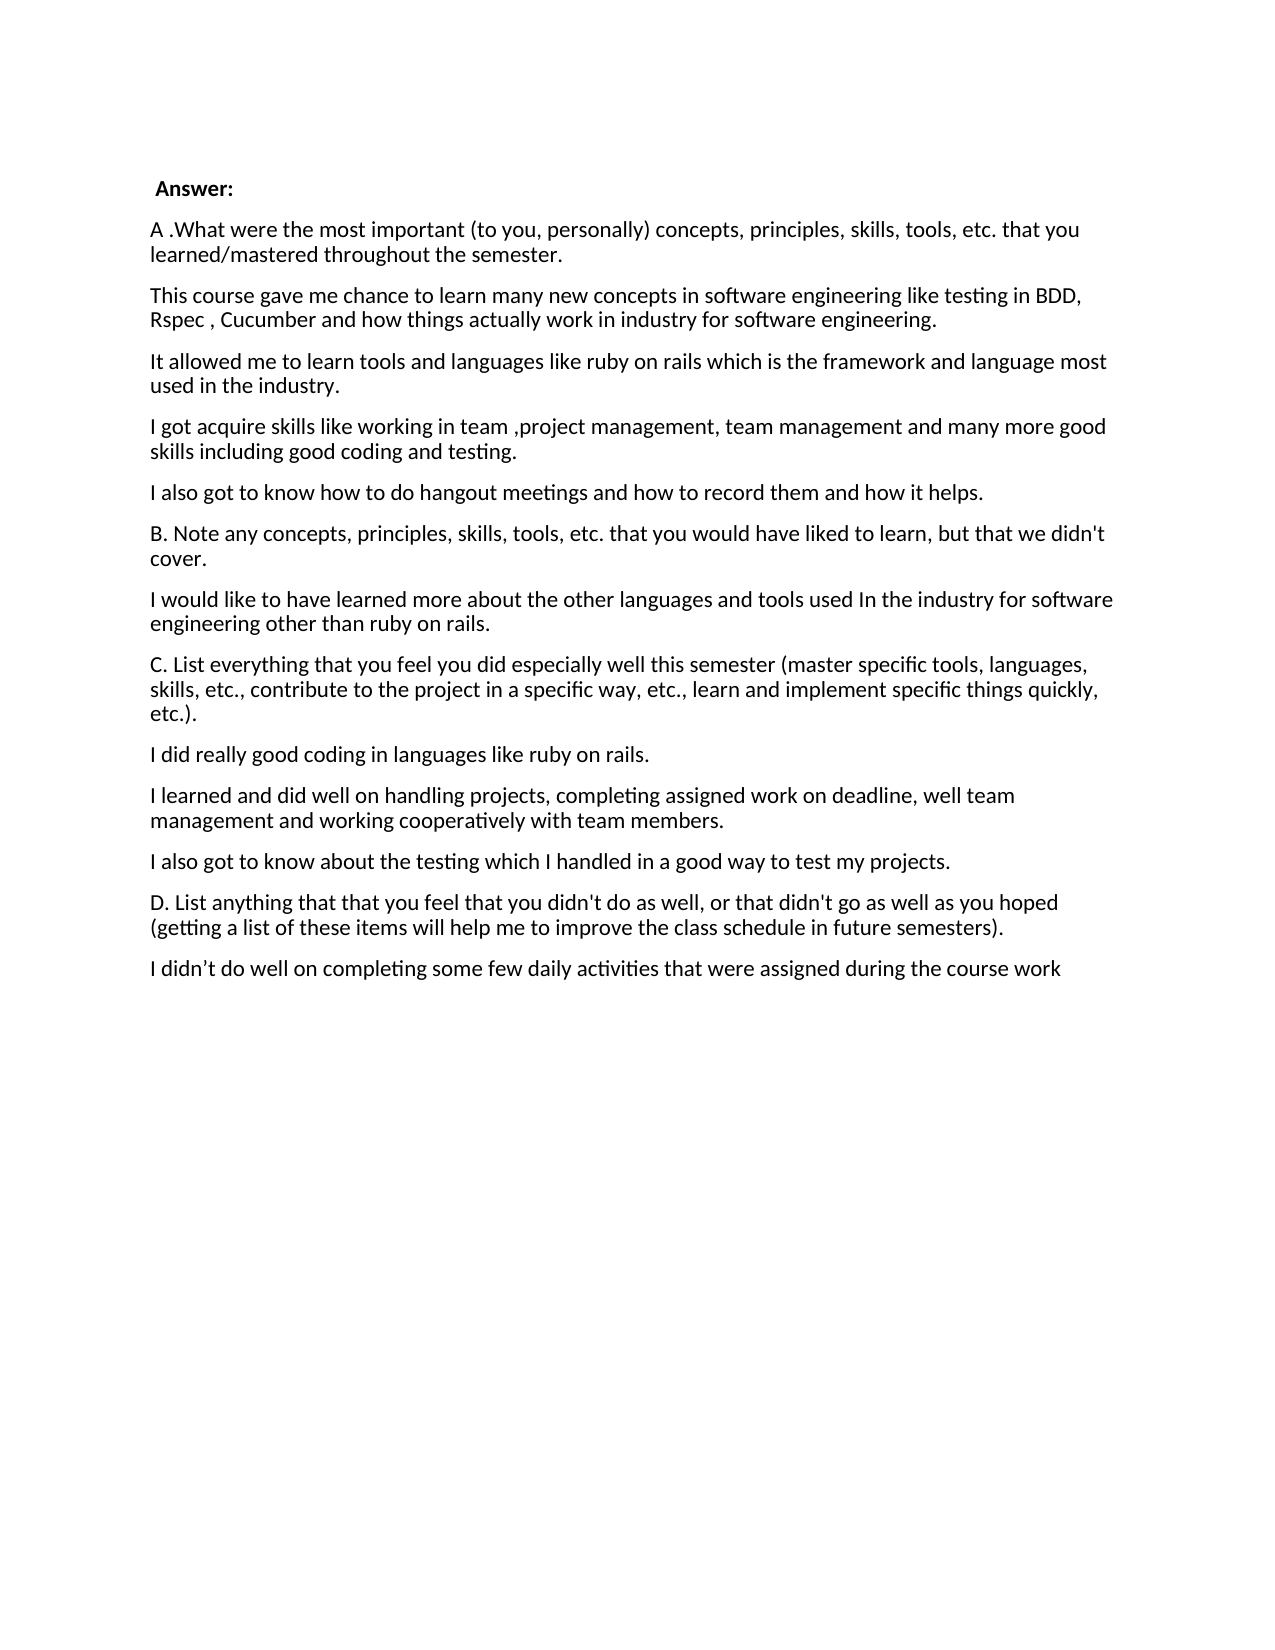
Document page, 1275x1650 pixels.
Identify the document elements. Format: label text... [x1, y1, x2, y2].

text Answer: [150, 179, 1125, 202]
text This course gave me chance to learn many new concepts in software engineering like testing in BDD, Rspec , Cucumber and how things actually work in industry for software engineering. [150, 286, 1125, 334]
text It allowed me to learn tools and languages like ruby on rails which is the framework and language most used in the industry. [150, 352, 1125, 399]
text I would like to have learned more about the other languages and tools used In the industry for software engineering other than ruby on rails. [150, 590, 1125, 637]
text C. List everything that you feel you did especially well this semester (master specific tools, languages, skills, etc., contribute to the project in a specific way, etc., learn and implement specific things quickly, etc.). [150, 656, 1125, 727]
text A .What were the most important (to you, personally) concepts, principles, skills, tools, etc. that you learned/mastered throughout the semester. [150, 221, 1125, 268]
text I also got to know about the testing which I handled in a good way to test my projects. [150, 852, 1125, 875]
text I didn’t do well on completing some few daily activities that were assigned during the course work [150, 959, 1125, 982]
text I got acquire skills like working in team ,project management, team management and many more good skills including good coding and testing. [150, 417, 1125, 465]
text I learned and did well on handling projects, completing assigned work on deadline, well team management and working cooperatively with team members. [150, 787, 1125, 834]
text D. List anything that that you feel that you didn't do as well, or that didn't go as well as you hoped (getting a list of these items will help me to improve the class schedule in future semesters). [150, 893, 1125, 941]
text B. Note any concepts, principles, skills, tools, etc. that you would have liked to learn, but that we didn't cover. [150, 524, 1125, 572]
text I did really good coding in languages like ruby on rails. [150, 746, 1125, 768]
text I also got to know how to do hangout meetings and how to record them and how it helps. [150, 483, 1125, 506]
